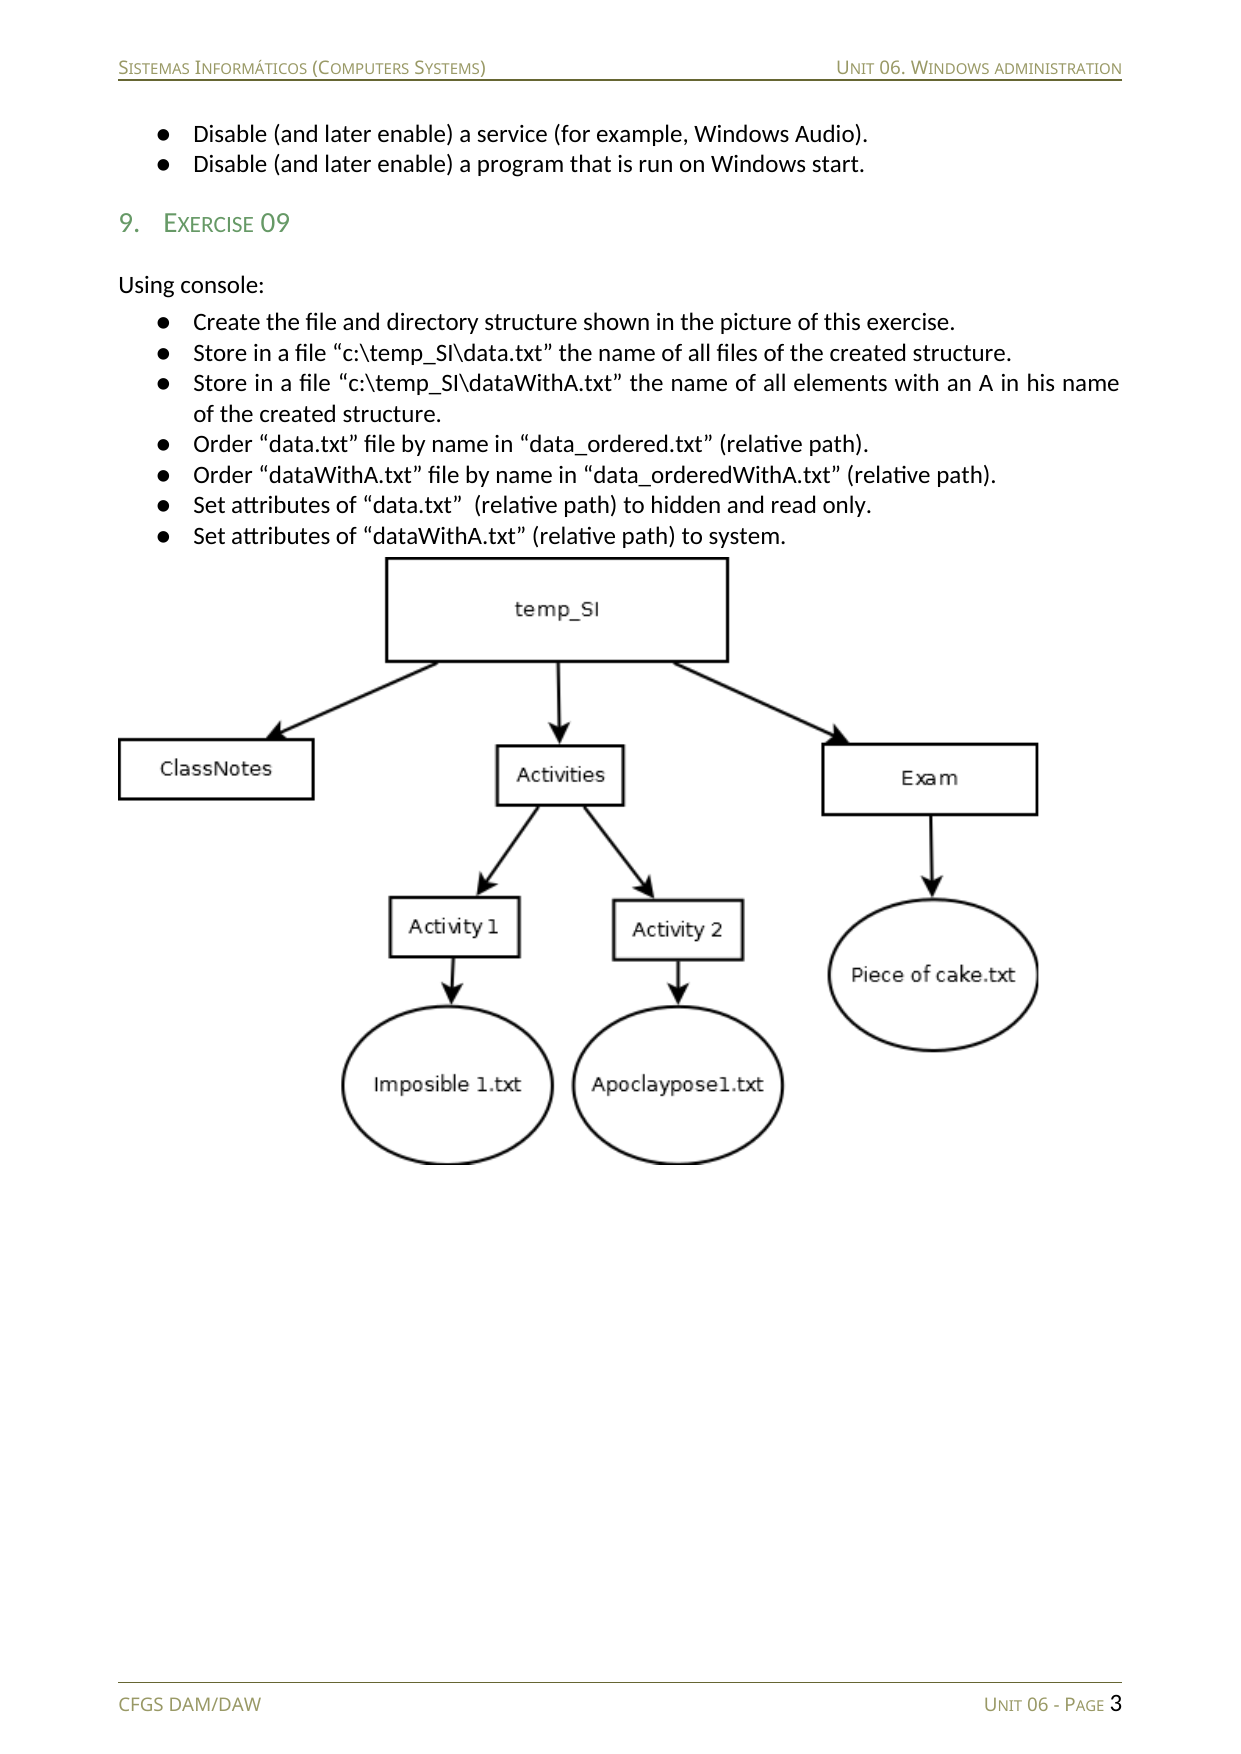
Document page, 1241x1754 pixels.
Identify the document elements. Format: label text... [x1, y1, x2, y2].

list Store in a file “c:\temp_SI\data.txt” the name of all files of the created structure. [156, 337, 1122, 368]
text Using console: [118, 269, 1122, 300]
list Order “dataWithA.txt” file by name in “data_orderedWithA.txt” (relative path). [156, 459, 1122, 490]
picture [118, 557, 1039, 1165]
list Store in a file “c:\temp_SI\dataWithA.txt” the name of all elements with an A in his name of the created structure. [156, 368, 1122, 429]
list Disable (and later enable) a program that is run on Windows start. [156, 148, 1122, 179]
list Set attributes of “dataWithA.txt” (relative path) to system. [156, 520, 1122, 551]
subtitle Exercise 09 [118, 204, 1122, 239]
list Disable (and later enable) a service (for example, Windows Audio). [156, 118, 1122, 148]
list Create the file and directory structure shown in the picture of this exercise. [156, 307, 1122, 337]
list Order “data.txt” file by name in “data_ordered.txt” (relative path). [156, 429, 1122, 459]
list Set attributes of “data.txt” (relative path) to hidden and read only. [156, 490, 1122, 520]
